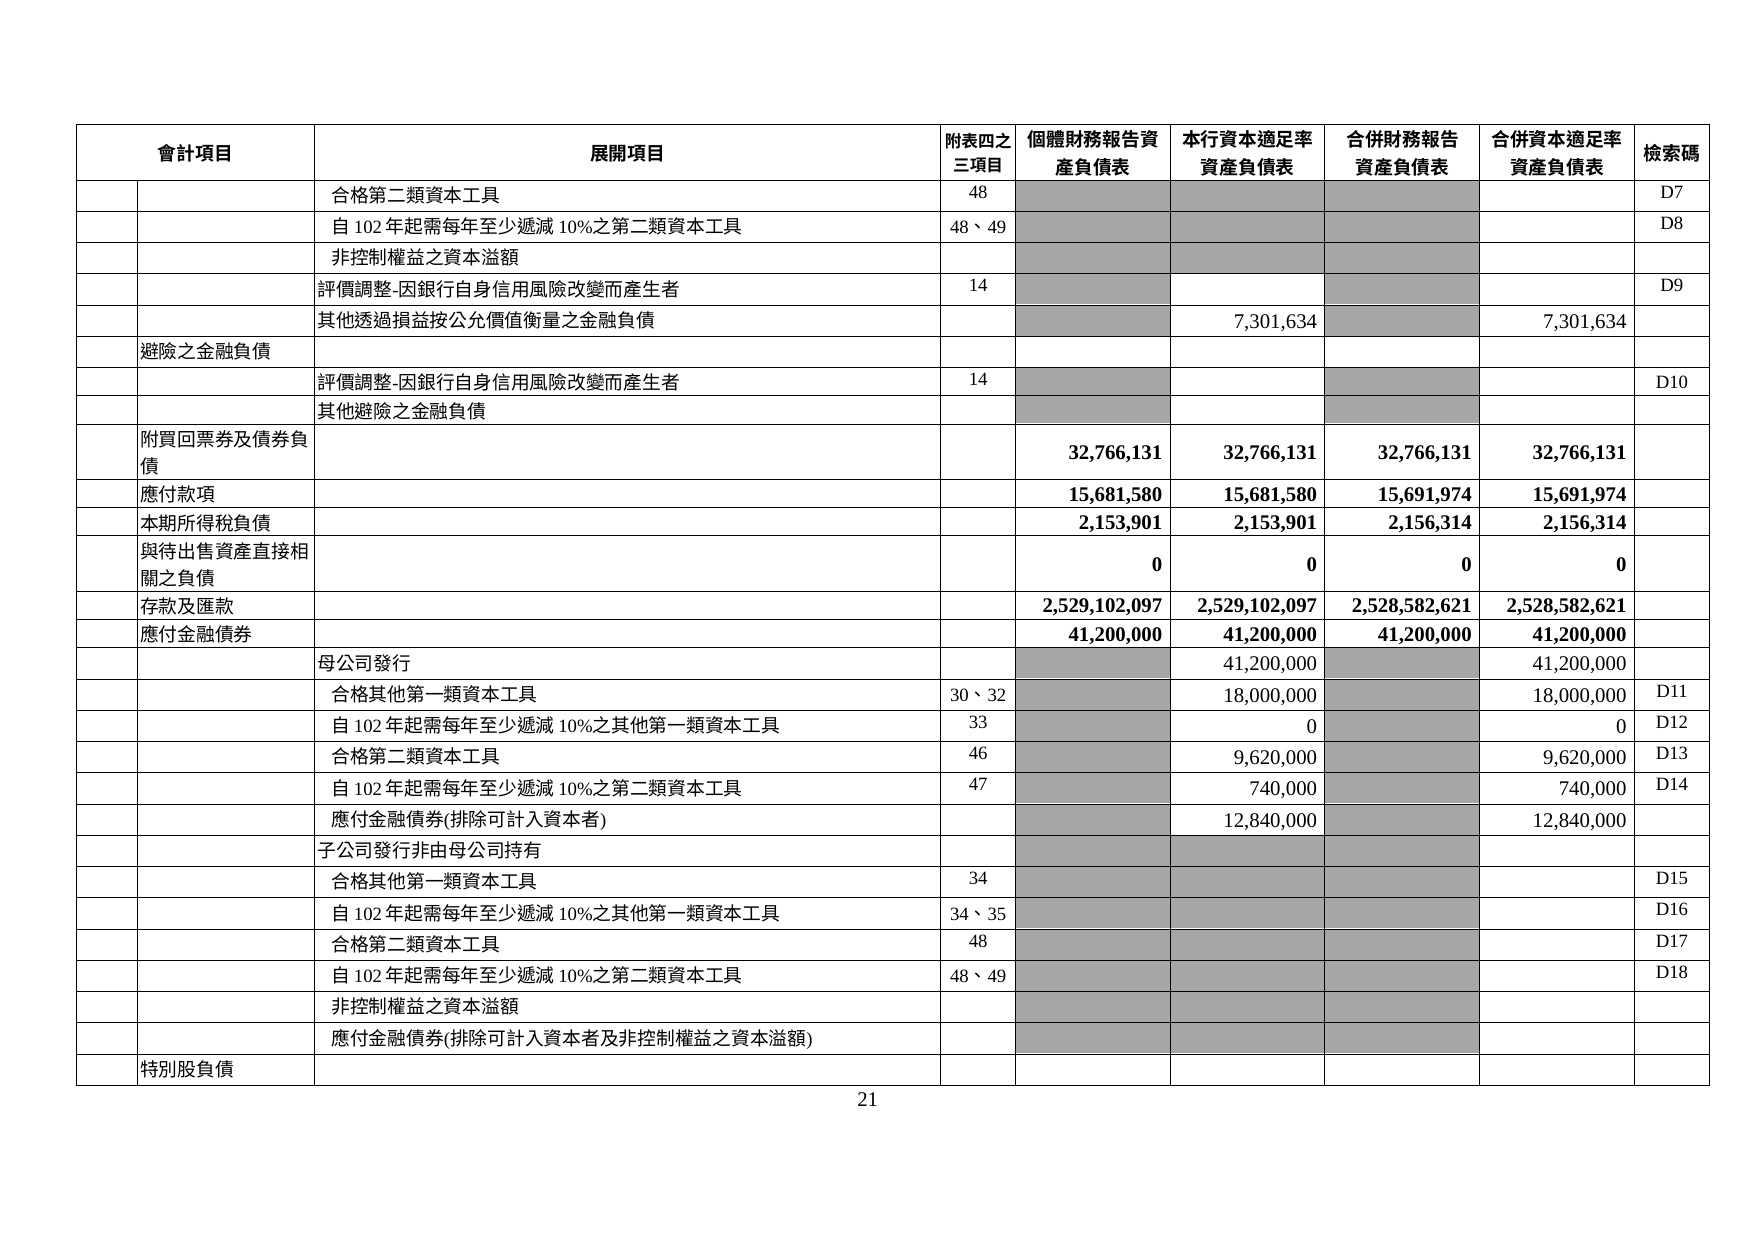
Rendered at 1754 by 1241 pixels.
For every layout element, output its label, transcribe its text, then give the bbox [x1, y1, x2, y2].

table_cell D15 [1635, 867, 1709, 897]
table_cell [1480, 1055, 1634, 1085]
table_cell [1480, 1023, 1634, 1053]
table_cell [941, 992, 1015, 1022]
table_cell 0 [1171, 711, 1324, 741]
table_cell 合格第二類資本工具 [315, 930, 940, 960]
table_cell [1325, 930, 1479, 960]
table_cell 41,200,000 [1480, 620, 1634, 647]
table_cell [77, 1055, 137, 1085]
table_cell [1325, 274, 1479, 304]
table_cell 評價調整-因銀行自身信用風險改變而產生者 [315, 368, 940, 395]
table_cell [138, 306, 314, 336]
table_cell 18,000,000 [1171, 680, 1324, 710]
table_cell 母公司發行 [315, 648, 940, 678]
table_cell 34 [941, 867, 1015, 897]
table_cell [1171, 243, 1324, 273]
table_header 展開項目 [315, 125, 940, 179]
table_cell [315, 1055, 940, 1085]
table_cell 0 [1480, 536, 1634, 591]
table_cell 避險之金融負債 [138, 337, 314, 367]
table_cell [77, 867, 137, 897]
table_cell 48 [941, 930, 1015, 960]
table_cell 自102年起需每年至少遞減10%之第二類資本工具 [315, 212, 940, 242]
table_header 合併資本適足率 資產負債表 [1480, 125, 1634, 179]
table_cell 應付金融債券(排除可計入資本者及非控制權益之資本溢額) [315, 1023, 940, 1053]
table_cell [941, 337, 1015, 367]
table_cell [1016, 274, 1170, 304]
table_cell [1325, 1055, 1479, 1085]
table_cell [1016, 867, 1170, 897]
table_cell [138, 243, 314, 273]
table_cell [1325, 836, 1479, 866]
table_cell [941, 306, 1015, 336]
table_cell 9,620,000 [1480, 742, 1634, 772]
table_cell [1480, 898, 1634, 928]
table_cell 740,000 [1480, 773, 1634, 803]
table_header 個體財務報告資產負債表 [1016, 125, 1170, 179]
table_cell 自102年起需每年至少遞減10%之第二類資本工具 [315, 961, 940, 991]
table_cell [77, 1023, 137, 1053]
table_header 會計項目 [77, 125, 314, 179]
table_cell D8 [1635, 212, 1709, 242]
table_cell [1016, 648, 1170, 678]
table_cell [138, 836, 314, 866]
table_cell 其他透過損益按公允價值衡量之金融負債 [315, 306, 940, 336]
table_cell [1016, 711, 1170, 741]
table_cell [1016, 992, 1170, 1022]
table_cell 2,528,582,621 [1480, 592, 1634, 619]
table_cell [1016, 1023, 1170, 1053]
table_cell 0 [1480, 711, 1634, 741]
table_cell 2,153,901 [1171, 508, 1324, 535]
table_cell [1016, 805, 1170, 835]
table_cell [77, 480, 137, 507]
table_cell 其他避險之金融負債 [315, 396, 940, 423]
table_cell 30、32 [941, 680, 1015, 710]
table_cell [138, 898, 314, 928]
table_cell 應付款項 [138, 480, 314, 507]
table_cell [1325, 773, 1479, 803]
table_cell [77, 620, 137, 647]
table_cell 15,681,580 [1171, 480, 1324, 507]
table_cell [1171, 867, 1324, 897]
table_cell [1171, 368, 1324, 395]
table_cell 子公司發行非由母公司持有 [315, 836, 940, 866]
table_cell [1480, 274, 1634, 304]
table_cell 非控制權益之資本溢額 [315, 243, 940, 273]
table_cell [77, 961, 137, 991]
table_cell [1016, 742, 1170, 772]
table_cell [315, 480, 940, 507]
table_cell [1325, 212, 1479, 242]
table_cell [1635, 648, 1709, 678]
table_cell [941, 508, 1015, 535]
table_cell D7 [1635, 181, 1709, 211]
table_cell [77, 773, 137, 803]
table_cell [77, 742, 137, 772]
table_cell 48、49 [941, 212, 1015, 242]
table_cell [1325, 992, 1479, 1022]
table_cell [1480, 243, 1634, 273]
table_header 檢索碼 [1635, 125, 1709, 179]
table_cell [77, 930, 137, 960]
table_cell 0 [1325, 536, 1479, 591]
table_cell [941, 480, 1015, 507]
table_cell 評價調整-因銀行自身信用風險改變而產生者 [315, 274, 940, 304]
table_cell [77, 898, 137, 928]
table_cell [1480, 337, 1634, 367]
table_cell [315, 425, 940, 479]
table_cell 41,200,000 [1325, 620, 1479, 647]
table_cell 7,301,634 [1480, 306, 1634, 336]
table_header 附表四之三項目 [941, 125, 1015, 179]
table_cell [1325, 1023, 1479, 1053]
table_cell [77, 425, 137, 479]
table_cell D17 [1635, 930, 1709, 960]
table_cell [77, 805, 137, 835]
table_cell [1171, 1055, 1324, 1085]
table_cell [77, 648, 137, 678]
table_cell [77, 592, 137, 619]
table_cell 非控制權益之資本溢額 [315, 992, 940, 1022]
table_cell [1016, 181, 1170, 211]
table_cell [1325, 898, 1479, 928]
table_cell [941, 592, 1015, 619]
table_cell [1635, 592, 1709, 619]
table_cell [138, 867, 314, 897]
table_cell [1016, 243, 1170, 273]
table_cell [138, 274, 314, 304]
table_cell 2,528,582,621 [1325, 592, 1479, 619]
table_cell D9 [1635, 274, 1709, 304]
table_cell [1325, 742, 1479, 772]
table_cell [1480, 992, 1634, 1022]
table_cell 14 [941, 368, 1015, 395]
table_cell [1635, 836, 1709, 866]
table_cell [1635, 508, 1709, 535]
table_cell 2,156,314 [1325, 508, 1479, 535]
table_cell 存款及匯款 [138, 592, 314, 619]
table_cell [1325, 805, 1479, 835]
table_cell [1325, 181, 1479, 211]
table_cell [1016, 337, 1170, 367]
table_cell 33 [941, 711, 1015, 741]
table_cell 2,153,901 [1016, 508, 1170, 535]
table_cell [77, 711, 137, 741]
table_cell 41,200,000 [1480, 648, 1634, 678]
table_cell 2,529,102,097 [1171, 592, 1324, 619]
table_cell D16 [1635, 898, 1709, 928]
table_cell [941, 536, 1015, 591]
table_cell 18,000,000 [1480, 680, 1634, 710]
table_cell [138, 742, 314, 772]
table_cell [315, 337, 940, 367]
table_cell [1635, 805, 1709, 835]
table_cell [1635, 536, 1709, 591]
table_cell 41,200,000 [1171, 620, 1324, 647]
table_cell 48 [941, 181, 1015, 211]
table_cell [138, 396, 314, 423]
table_cell [1325, 306, 1479, 336]
table_cell 740,000 [1171, 773, 1324, 803]
table_cell [1325, 368, 1479, 395]
table_cell 7,301,634 [1171, 306, 1324, 336]
table_cell [138, 930, 314, 960]
table_cell [77, 680, 137, 710]
table_cell [941, 243, 1015, 273]
table_header 本行資本適足率 資產負債表 [1171, 125, 1324, 179]
table_cell 48、49 [941, 961, 1015, 991]
table_cell [1325, 867, 1479, 897]
table_header 合併財務報告 資產負債表 [1325, 125, 1479, 179]
table_cell [1171, 212, 1324, 242]
table_cell [1635, 337, 1709, 367]
table_cell [77, 274, 137, 304]
table_cell 2,529,102,097 [1016, 592, 1170, 619]
table_cell [1016, 961, 1170, 991]
table_cell [77, 536, 137, 591]
table_cell [1635, 480, 1709, 507]
table_cell [941, 425, 1015, 479]
table_cell [1635, 396, 1709, 423]
table_cell [1635, 243, 1709, 273]
table_cell [1480, 930, 1634, 960]
table_cell [1016, 773, 1170, 803]
table_cell D14 [1635, 773, 1709, 803]
table_cell [1171, 181, 1324, 211]
table_cell [941, 836, 1015, 866]
table_cell 自102年起需每年至少遞減10%之第二類資本工具 [315, 773, 940, 803]
table_cell [138, 773, 314, 803]
table_cell 合格第二類資本工具 [315, 181, 940, 211]
table_cell [1635, 425, 1709, 479]
table_cell [1016, 680, 1170, 710]
table_cell [1480, 961, 1634, 991]
table_cell [1325, 648, 1479, 678]
table_cell [77, 212, 137, 242]
table_cell [941, 620, 1015, 647]
table_cell 合格第二類資本工具 [315, 742, 940, 772]
table_cell 46 [941, 742, 1015, 772]
table_cell [1016, 212, 1170, 242]
table_cell [941, 1055, 1015, 1085]
table_cell [1016, 368, 1170, 395]
table_cell [941, 1023, 1015, 1053]
table_cell [77, 337, 137, 367]
table_cell [77, 508, 137, 535]
table_cell [1016, 396, 1170, 423]
table_cell [1480, 212, 1634, 242]
table_cell 15,691,974 [1325, 480, 1479, 507]
table_cell 32,766,131 [1016, 425, 1170, 479]
table_cell 12,840,000 [1480, 805, 1634, 835]
table_cell D13 [1635, 742, 1709, 772]
table_cell 特別股負債 [138, 1055, 314, 1085]
table_cell 自102年起需每年至少遞減10%之其他第一類資本工具 [315, 898, 940, 928]
table_cell [1171, 274, 1324, 304]
table_cell D12 [1635, 711, 1709, 741]
table_cell [77, 836, 137, 866]
table_cell [1325, 680, 1479, 710]
table_cell D11 [1635, 680, 1709, 710]
table_cell [1325, 396, 1479, 423]
table_cell [1635, 1023, 1709, 1053]
table_cell [77, 181, 137, 211]
table_cell D10 [1635, 368, 1709, 395]
table_cell [138, 805, 314, 835]
table_cell 15,681,580 [1016, 480, 1170, 507]
table_cell 0 [1171, 536, 1324, 591]
table_cell 32,766,131 [1325, 425, 1479, 479]
table_cell [1171, 961, 1324, 991]
table_cell 應付金融債券(排除可計入資本者) [315, 805, 940, 835]
table_cell [1171, 1023, 1324, 1053]
table_cell [1016, 1055, 1170, 1085]
table_cell [77, 368, 137, 395]
table_cell 14 [941, 274, 1015, 304]
table_cell 附買回票券及債券負債 [138, 425, 314, 479]
table_cell [138, 212, 314, 242]
table_cell [1171, 930, 1324, 960]
table_cell [77, 992, 137, 1022]
table_cell [138, 680, 314, 710]
table_cell [1171, 337, 1324, 367]
table_cell 本期所得稅負債 [138, 508, 314, 535]
table_cell [941, 396, 1015, 423]
table_cell [1325, 711, 1479, 741]
table_cell 41,200,000 [1171, 648, 1324, 678]
table_cell [77, 306, 137, 336]
table_cell [138, 961, 314, 991]
table_cell [315, 592, 940, 619]
table_cell [138, 1023, 314, 1053]
table_cell D18 [1635, 961, 1709, 991]
table_cell 15,691,974 [1480, 480, 1634, 507]
table_cell [1016, 930, 1170, 960]
table_cell 12,840,000 [1171, 805, 1324, 835]
table_cell [1480, 836, 1634, 866]
table_cell [1480, 181, 1634, 211]
table_cell [1171, 992, 1324, 1022]
table_cell [1171, 396, 1324, 423]
table_cell [1016, 836, 1170, 866]
table_cell [1016, 306, 1170, 336]
table_cell [138, 181, 314, 211]
table_cell [1171, 836, 1324, 866]
table_cell 41,200,000 [1016, 620, 1170, 647]
table_cell 9,620,000 [1171, 742, 1324, 772]
table_cell [1480, 867, 1634, 897]
table_cell [1635, 992, 1709, 1022]
table_cell [138, 368, 314, 395]
table_cell [941, 648, 1015, 678]
table_cell 2,156,314 [1480, 508, 1634, 535]
table_cell [1325, 961, 1479, 991]
table_cell [77, 243, 137, 273]
table_cell [1635, 306, 1709, 336]
table_cell 與待出售資產直接相關之負債 [138, 536, 314, 591]
table_cell [1016, 898, 1170, 928]
table_cell [1325, 337, 1479, 367]
table_cell [315, 536, 940, 591]
table_cell 32,766,131 [1171, 425, 1324, 479]
table_cell 合格其他第一類資本工具 [315, 867, 940, 897]
table_cell [1635, 1055, 1709, 1085]
table_cell 自102年起需每年至少遞減10%之其他第一類資本工具 [315, 711, 940, 741]
table_cell 應付金融債券 [138, 620, 314, 647]
table_cell [1480, 368, 1634, 395]
table_cell 0 [1016, 536, 1170, 591]
table_cell 32,766,131 [1480, 425, 1634, 479]
table_cell 34、35 [941, 898, 1015, 928]
table_cell [138, 648, 314, 678]
table_cell [1171, 898, 1324, 928]
table_cell [138, 711, 314, 741]
table_cell [1480, 396, 1634, 423]
table_cell 47 [941, 773, 1015, 803]
table_cell [315, 508, 940, 535]
table_cell 合格其他第一類資本工具 [315, 680, 940, 710]
table_cell [315, 620, 940, 647]
table_cell [77, 396, 137, 423]
table_cell [1325, 243, 1479, 273]
table_cell [138, 992, 314, 1022]
table_cell [1635, 620, 1709, 647]
table_cell [941, 805, 1015, 835]
